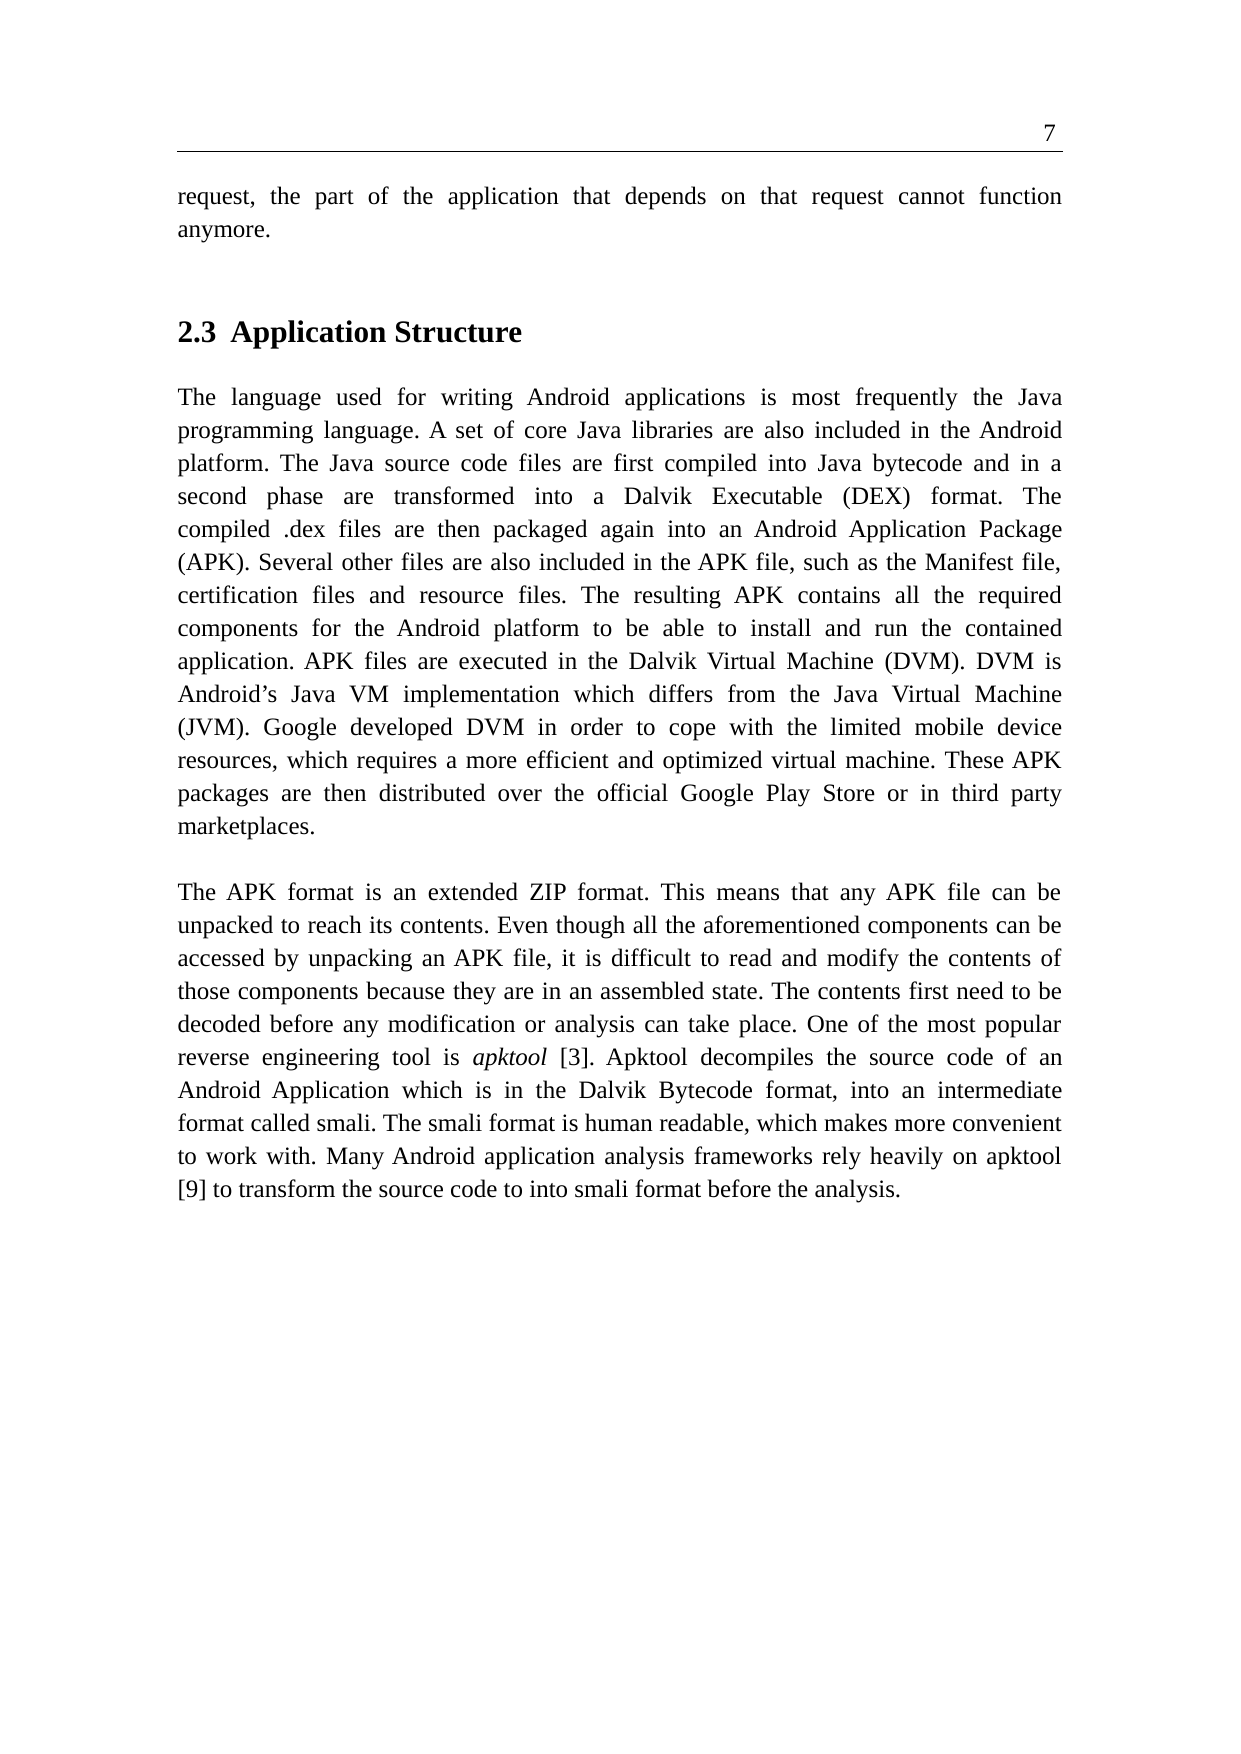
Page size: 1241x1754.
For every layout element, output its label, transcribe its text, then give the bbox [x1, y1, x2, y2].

text The language used for writing Android applications is most frequently the Java programming language. A set of core Java libraries are also included in the Android platform. The Java source code files are first compiled into Java bytecode and in a second phase are transformed into a Dalvik Executable (DEX) format. The compiled .dex files are then packaged again into an Android Application Package (APK). Several other files are also included in the APK file, such as the Manifest file, certification files and resource files. The resulting APK contains all the required components for the Android platform to be able to install and run the contained application. APK files are executed in the Dalvik Virtual Machine (DVM). DVM is Android’s Java VM implementation which differs from the Java Virtual Machine (JVM). Google developed DVM in order to cope with the limited mobile device resources, which requires a more efficient and optimized virtual machine. These APK packages are then distributed over the official Google Play Store or in third party marketplaces. [177, 382, 1063, 840]
subtitle 2.3 Application Structure [177, 313, 1063, 349]
text request, the part of the application that depends on that request cannot function anymore. [177, 181, 1063, 243]
text The APK format is an extended ZIP format. This means that any APK file can be unpacked to reach its contents. Even though all the aforementioned components can be accessed by unpacking an APK file, it is difficult to read and modify the contents of those components because they are in an assembled state. The contents first need to be decoded before any modification or analysis can take place. One of the most popular reverse engineering tool is apktool [3]. Apktool decompiles the source code of an Android Application which is in the Dalvik Bytecode format, into an intermediate format called smali. The smali format is human readable, which makes more convenient to work with. Many Android application analysis frameworks rely heavily on apktool [9] to transform the source code to into smali format before the analysis. [177, 877, 1063, 1203]
